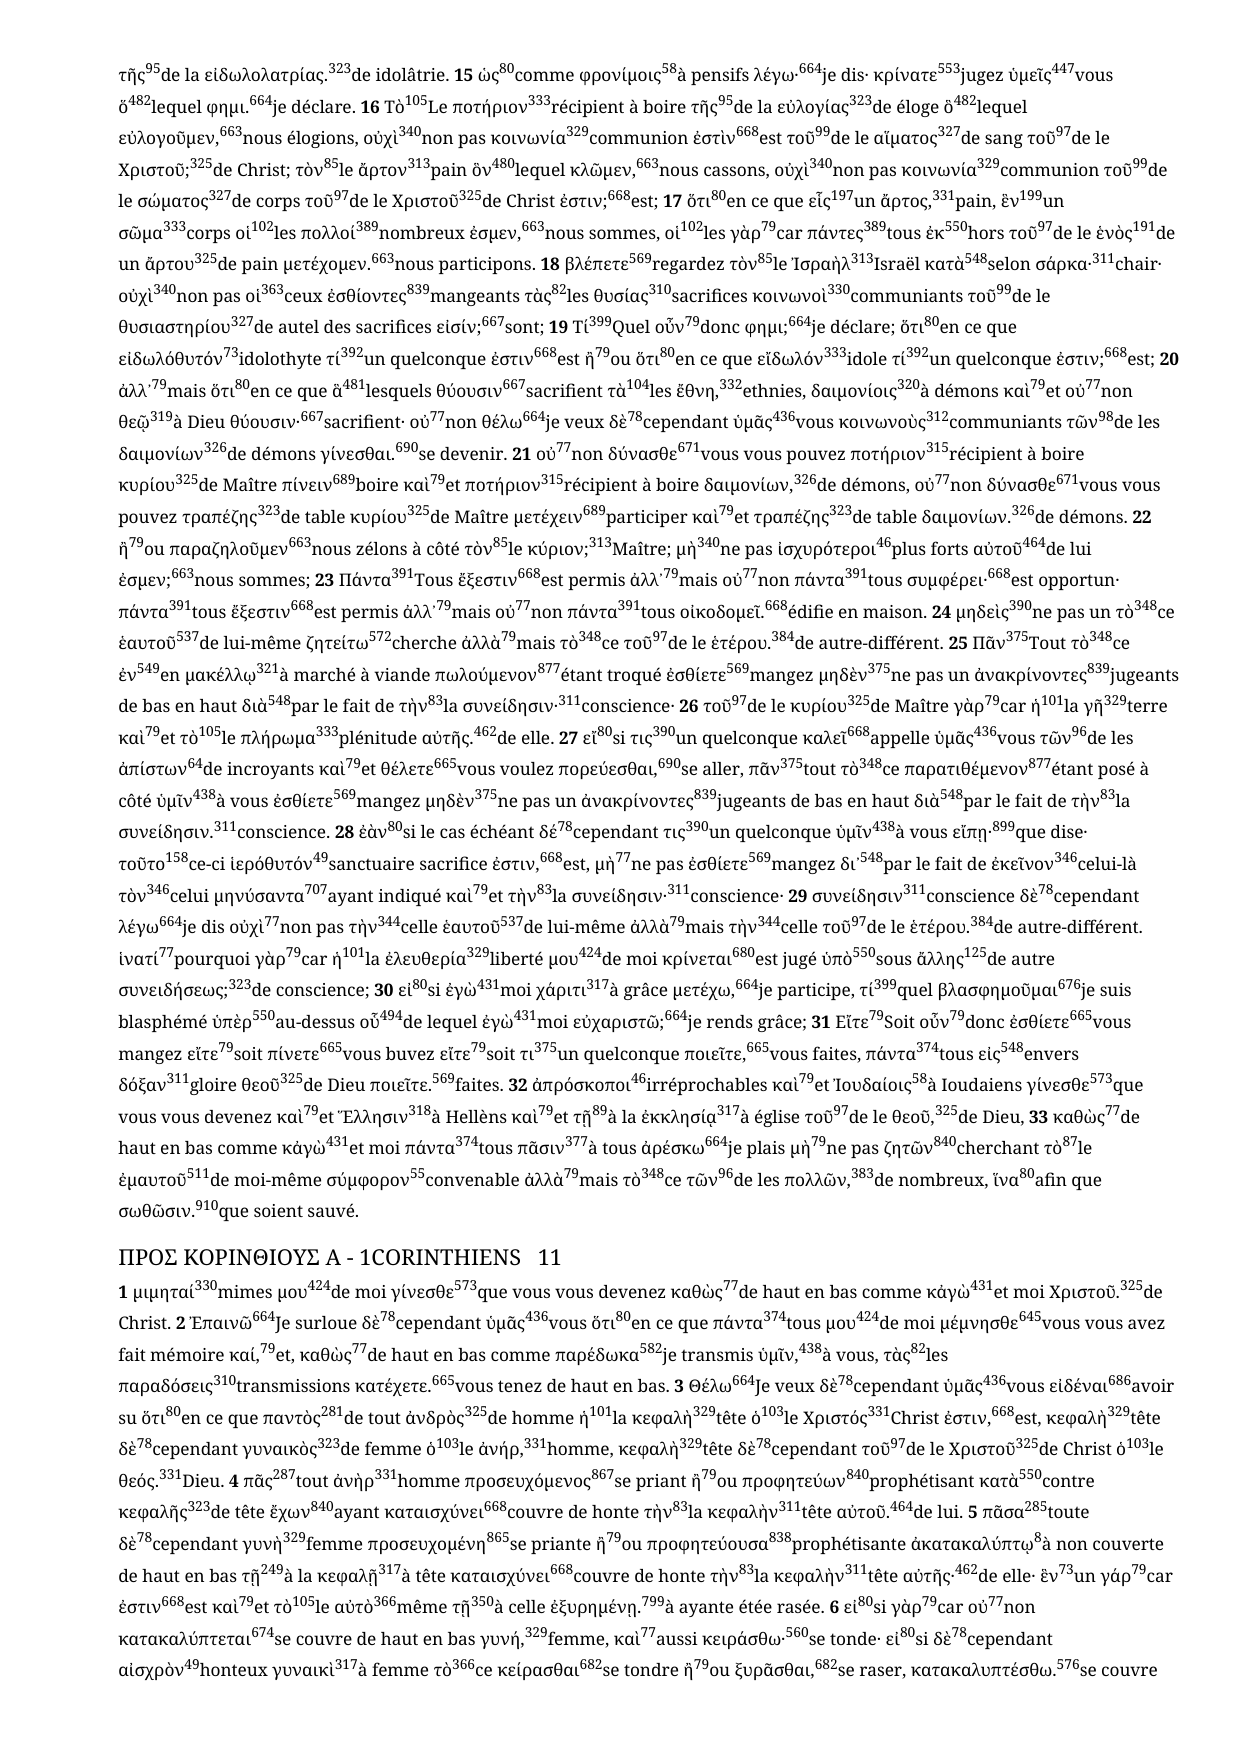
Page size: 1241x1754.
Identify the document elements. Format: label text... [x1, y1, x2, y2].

text 1 μιμηταί330mimes μου424de moi γίνεσθε573que vous vous devenez καθὼς77de haut en bas comme κἀγὼ431et moi Χριστοῦ.325de Christ. 2 Ἐπαινῶ664Je surloue δὲ78cependant ὑμᾶς436vous ὅτι80en ce que πάντα374tous μου424de moi μέμνησθε645vous vous avez fait mémoire καί,79et, καθὼς77de haut en bas comme παρέδωκα582je transmis ὑμῖν,438à vous, τὰς82les παραδόσεις310transmissions κατέχετε.665vous tenez de haut en bas. 3 Θέλω664Je veux δὲ78cependant ὑμᾶς436vous εἰδέναι686avoir su ὅτι80en ce que παντὸς281de tout ἀνδρὸς325de homme ἡ101la κεφαλὴ329tête ὁ103le Χριστός331Christ ἐστιν,668est, κεφαλὴ329tête δὲ78cependant γυναικὸς323de femme ὁ103le ἀνήρ,331homme, κεφαλὴ329tête δὲ78cependant τοῦ97de le Χριστοῦ325de Christ ὁ103le θεός.331Dieu. 4 πᾶς287tout ἀνὴρ331homme προσευχόμενος867se priant ἢ79ou προφητεύων840prophétisant κατὰ550contre κεφαλῆς323de tête ἔχων840ayant καταισχύνει668couvre de honte τὴν83la κεφαλὴν311tête αὐτοῦ.464de lui. 5 πᾶσα285toute δὲ78cependant γυνὴ329femme προσευχομένη865se priante ἢ79ou προφητεύουσα838prophétisante ἀκατακαλύπτῳ8à non couverte de haut en bas τῇ249à la κεφαλῇ317à tête καταισχύνει668couvre de honte τὴν83la κεφαλὴν311tête αὐτῆς·462de elle· ἓν73un γάρ79car ἐστιν668est καὶ79et τὸ105le αὐτὸ366même τῇ350à celle ἐξυρημένῃ.799à ayante étée rasée. 6 εἰ80si γὰρ79car οὐ77non κατακαλύπτεται674se couvre de haut en bas γυνή,329femme, καὶ77aussi κειράσθω·560se tonde· εἰ80si δὲ78cependant αἰσχρὸν49honteux γυναικὶ317à femme τὸ366ce κείρασθαι682se tondre ἢ79ou ξυρᾶσθαι,682se raser, κατακαλυπτέσθω.576se couvre de haut en bas. 7 Ἀνὴρ331Homme μὲν79certes γὰρ79car οὐκ77non ὀφείλει668doit κατακαλύπτεσθαι690se couvrir de haut en bas τὴν243la κεφαλὴν311tête εἰκὼν329icône καὶ79et δόξα329gloire θεοῦ325de Dieu ὑπάρχων·840subsistant· ἡ101la γυνὴ329femme δὲ78cependant δόξα329gloire ἀνδρός325de homme ἐστιν.668est. 8 οὐ77non γάρ79car ἐστιν668est ἀνὴρ331homme ἐκ550hors γυναικὸς323de femme ἀλλὰ79mais γυνὴ329femme ἐξ550hors ἀνδρός·325de homme· 9 καὶ77aussi γὰρ79car οὐκ77non ἐκτίσθη600fut créé ἀνὴρ331homme διὰ548par le fait de τὴν83la γυναῖκα311femme ἀλλὰ79mais γυνὴ329femme διὰ548par le fait de τὸν85le ἄνδρα.313homme. 10 διὰ548par le fait de τοῦτο348ce-ci ὀφείλει668doit ἡ101la γυνὴ329femme ἐξουσίαν311autorité ἔχειν689avoir ἐπὶ550sur τῆς255de la κεφαλῆς323de tête διὰ548par le fait de τοὺς84les ἀγγέλους.312anges. 11 πλὴν79toutefois οὔτε79ni γυνὴ329femme χωρὶς552séparément ἀνδρὸς325de homme οὔτε79ni ἀνὴρ331homme χωρὶς552séparément γυναικὸς323de femme ἐν549en κυρίῳ·319à Maître· 12 ὥσπερ80comme certes γὰρ79car ἡ101la γυνὴ329femme ἐκ550hors τοῦ97de le ἀνδρός,325de homme, οὕτως77ainsi καὶ77aussi ὁ103le ἀνὴρ331homme διὰ550par τῆς95de la γυναικός·323de femme· τὰ365ces δὲ78cependant πάντα288tous ἐκ550hors τοῦ97de le θεοῦ.325de Dieu. 13 Ἐν549En ὑμῖν438à vous αὐτοῖς519à vous-mêmes κρίνατε·553jugez· πρέπον842étant remarquable ἐστὶν668est γυναῖκα311femme ἀκατακάλυπτον2non couverte de haut en bas τῷ91à le θεῷ319à Dieu προσεύχεσθαι;690se prier; 14 οὐδὲ77non cependant ἡ101la φύσις329nature αὐτὴ540elle-même διδάσκει668enseigne ὑμᾶς436vous ὅτι80en ce que ἀνὴρ331homme μὲν79certes ἐὰν80si le cas échéant κομᾷ921que laisse les cheveux pousser ἀτιμία329dévalorisation αὐτῷ458à lui ἐστιν,668est, 15 γυνὴ329femme δὲ78cependant ἐὰν80si le cas échéant κομᾷ921que laisse les cheveux pousser δόξα329gloire αὐτῇ456à elle ἐστιν;668est; ὅτι80en ce que ἡ101la κόμη329chevelure ἀντὶ550contre περιβολαίου327de enveloppe δέδοται654a été donné [αὐτῇ].456[à elle]. 16 Εἰ80Si δέ78cependant τις390un quelconque δοκεῖ668estime φιλόνεικος47ami du conflit εἶναι,689être, ἡμεῖς430nous τοιαύτην136telle συνήθειαν311habitude en commun οὐκ77non ἔχομεν663nous avons οὐδὲ79non cependant αἱ100les ἐκκλησίαι328églises τοῦ97de le θεοῦ.325de Dieu. 17 Τοῦτο348Ce-ci δὲ78cependant παραγγέλλων840annonçant à côté οὐκ77non ἐπαινῶ664je surloue ὅτι80en ce que οὐκ77non εἰς548envers τὸ87le κρεῖσσον55meilleur ἀλλ᾽79mais εἰς548envers τὸ87le ἧσσον55amoindri συνέρχεσθε.671vous vous venez ensemble. 18 πρῶτον77premièrement μὲν77certes γὰρ79car συνερχομένων860de se venants ensemble ὑμῶν441de vous ἐν549en ἐκκλησίᾳ317à église ἀκούω664j'écoute σχίσματα314schismes ἐν549en ὑμῖν438à vous ὑπάρχειν689subsister καὶ79et μέρος315part τι271un quelconque πιστεύω.664je crois. 19 δεῖ668attache de lien γὰρ79car καὶ77aussi αἱρέσεις310hérésies ἐν549en ὑμῖν438à vous εἶναι,689être, ἵνα80afin que [καὶ]77[aussi] οἱ102les δόκιμοι70approuvés φανεροὶ46visibles γένωνται904que se deviennent ἐν549en ὑμῖν.438à vous. 20 Συνερχομένων860de Se venants ensemble οὖν79donc ὑμῶν441de vous ἐπὶ548sur τὸ87le αὐτὸ348même οὐκ77non ἔστιν668est κυριακὸν6d'un Maître δεῖπνον315dîner φαγεῖν·681manger· 21 ἕκαστος390chacun γὰρ79car τὸ247le ἴδιον117en propre δεῖπνον315dîner προλαμβάνει668prend à l'avance ἐν549en τῷ354à ce φαγεῖν,681manger, καὶ79et ὃς390lequel μὲν79certes πεινᾷ668a faim ὃς390lequel δὲ78cependant μεθύει.668délire en ivresse. 22 μὴ340ne pas γὰρ79car οἰκίας310maisons d'habitations οὐκ77non ἔχετε665vous avez εἰς548envers τὸ482ce ἐσθίειν689manger καὶ79et πίνειν;689boire; ἢ79ou τῆς95de la ἐκκλησίας323de église τοῦ97de le θεοῦ325de Dieu καταφρονεῖτε,665vous méprisez, καὶ79et καταισχύνετε665vous couvrez de honte τοὺς345ceux μὴ77ne pas ἔχοντας;821ayants; τί399quel εἴπω895que je dise ὑμῖν;438à vous; ἐπαινέσω895que je surloue ὑμᾶς;436vous; ἐν549en τούτῳ354à ce-ci οὐκ77non ἐπαινῶ.664je surloue. 23 Ἐγὼ431Moi γὰρ79car παρέλαβον582je pris à côté ἀπὸ550au loin τοῦ97de le κυρίου,325de Maître, ὃ482lequel καὶ77aussi παρέδωκα582je transmis ὑμῖν,438à vous, ὅτι80en ce que ὁ103le κύριος331Maître Ἰησοῦς331Iésous ἐν549en τῇ89à la νυκτὶ317à nuit ᾗ484à laquelle παρεδίδετο636était transmis ἔλαβεν586prit ἄρτον313pain 24 καὶ79et εὐχαριστήσας721ayant rendu grâce ἔκλασεν586cassa καὶ79et εἶπεν·586dit· τοῦτό366ce-ci μού424de moi ἐστιν668est τὸ105le σῶμα333corps τὸ500ce ὑπὲρ550au-dessus ὑμῶν·441de vous· τοῦτο348ce-ci ποιεῖτε569faites εἰς548envers τὴν83la ἐμὴν216mienne ἀνάμνησιν.311remémoration. 25 ὡσαύτως77de même καὶ77aussi τὸ87le ποτήριον315récipient à boire μετὰ548après τὸ348ce δειπνῆσαι681dîner λέγων·840disant· τοῦτο158ce-ci τὸ105le ποτήριον333récipient à boire ἡ101la καινὴ20nouvelle διαθήκη329disposition ἐστὶν668est ἐν549en τῷ93à le ἐμῷ226à mien αἵματι·321à sang· τοῦτο348ce-ci ποιεῖτε,569faites, ὁσάκις77toutes les fois ἐὰν340si le cas échéant πίνητε,918que vous buviez, εἰς548envers τὴν83la ἐμὴν216mienne ἀνάμνησιν.311remémoration. 26 ὁσάκις77toutes les fois γὰρ79car ἐὰν340si le cas échéant ἐσθίητε918que vous mangiez τὸν85le ἄρτον313pain τοῦτον138celui-ci καὶ79et τὸ87le ποτήριον315récipient à boire πίνητε,918que vous buviez, τὸν85le θάνατον313trépas τοῦ97de le κυρίου325de Maître καταγγέλλετε665vous annoncez de haut en bas ἄχρι80jusqu'à l'extrémité οὗ494de lequel ἔλθῃ.899que vienne. 27 Ὥστε80De sorte que ὃς498lequel ἂν340le cas échéant ἐσθίῃ921que mange τὸν85le ἄρτον313pain ἢ79ou πίνῃ921que boive τὸ87le ποτήριον315récipient à boire τοῦ97de le κυρίου325de Maître ἀναξίως,77indignement, ἔνοχος47tenu au-dedans ἔσται612se sera τοῦ99de le σώματος327de corps καὶ79et τοῦ99de le αἵματος327de sang τοῦ97de le κυρίου.325de Maître. 28 δοκιμαζέτω572éprouve δὲ78cependant ἄνθρωπος331être humain ἑαυτὸν528lui-même καὶ79et οὕτως77ainsi ἐκ550hors τοῦ97de le ἄρτου325de pain ἐσθιέτω572mange καὶ79et ἐκ550hors τοῦ99de le ποτηρίου327de récipient à boire πινέτω·572boive· 29 ὁ364celui γὰρ79car ἐσθίων840mangeant καὶ79et πίνων840buvant κρίμα315objet de jugement ἑαυτῷ533à lui-même ἐσθίει668mange καὶ79et πίνει668boit μὴ77ne pas διακρίνων840jugeant à travers τὸ87le σῶμα.315corps. 30 διὰ548par le fait de τοῦτο348ce-ci ἐν549en ὑμῖν438à vous πολλοὶ389nombreux ἀσθενεῖς70infirmes καὶ79et ἄρρωστοι70malades καὶ79et κοιμῶνται679sont mis au coucher ἱκανοί.70assez-importants. 31 εἰ80si δὲ78cependant ἑαυτοὺς506nous-mêmes διεκρίνομεν,620nous jugions à travers, οὐκ77non ἂν340le cas échéant ἐκρινόμεθα·632nous étions jugé· 32 κρινόμενοι890étants jugés δὲ78cependant ὑπὸ550sous [τοῦ]97[de le] κυρίου325de Maître παιδευόμεθα,675nous sommes éduqués, ἵνα80afin que μὴ77ne pas σὺν549avec τῷ91à le κόσμῳ319à monde κατακριθῶμεν.906que nous soyons jugé contre. 33 Ὥστε,80De sorte que, ἀδελφοί336frères μου,424de moi, συνερχόμενοι866se venants ensemble εἰς548envers τὸ348ce φαγεῖν681manger ἀλλήλους501les uns les autres ἐκδέχεσθε.573que vous vous attendez. 34 εἴ80si τις390un quelconque πεινᾷ,668a faim, ἐν549en οἴκῳ319à maison ἐσθιέτω,572mange, ἵνα80afin que μὴ77ne pas εἰς548envers κρίμα315objet de jugement συνέρχησθε.924que vous vous veniez ensemble. τὰ86les δὲ78cependant λοιπὰ374restants ὡς80comme ἂν340le cas échéant ἔλθω895que je vienne διατάξομαι.608je m'ordonnerai au-travers. [118, 1276, 1181, 1682]
text ΠΡΟΣ ΚΟΡΙΝΘΙΟΥΣ Α - 1CORINTHIENS 11 [118, 1241, 1181, 1271]
text 1 Οὐ77Non θέλω664je veux γὰρ79car ὑμᾶς436vous ἀγνοεῖν,689méconnaître, ἀδελφοί,336frères, ὅτι80en ce que οἱ102les πατέρες330pères ἡμῶν423de nous πάντες389tous ὑπὸ548sous τὴν83la νεφέλην311nuée ἦσαν624étaient καὶ79et πάντες389tous διὰ550par τῆς95de la θαλάσσης323de mer διῆλθον585passèrent à travers 2 καὶ79et πάντες389tous εἰς548envers τὸν85le Μωϋσῆν313Môusês ἐβαπτίσαντο591se baptisèrent ἐν549en τῇ89à la νεφέλῃ317à nuée καὶ79et ἐν549en τῇ89à la θαλάσσῃ317à mer 3 καὶ79et πάντες389tous τὸ87le αὐτὸ140même πνευματικὸν6soufflique βρῶμα315aliment ἔφαγον585mangèrent 4 καὶ79et πάντες389tous τὸ87le αὐτὸ140même πνευματικὸν6soufflique ἔπιον585burent πόμα·315breuvage· ἔπινον624buvaient γὰρ79car ἐκ550hors πνευματικῆς63de soufflique ἀκολουθούσης832de suivante πέτρας,323de roche, ἡ101la δὲ78cependant πέτρα329roche ἦν625était ὁ103le Χριστός.331Christ. 5 Ἀλλ᾽79Mais οὐκ77non ἐν549en τοῖς90à les πλείοσιν9à plus nombreusement αὐτῶν463de eux εὐδόκησεν586estima en bien ὁ103le θεός,331Dieu, κατεστρώθησαν599furent étendu de haut en bas γὰρ79car ἐν549en τῇ89à la ἐρήμῳ.57à déserte. 6 Ταῦτα365Ces-ci δὲ78cependant τύποι330modèles frappés ἡμῶν423de nous ἐγενήθησαν,599furent devenu, εἰς548envers τὸ348ce μὴ77ne pas εἶναι689être ἡμᾶς416nous ἐπιθυμητὰς312désireurs en fureur κακῶν,66de malicieux, καθὼς77de haut en bas comme κἀκεῖνοι363et ceux-là ἐπεθύμησαν.585désirèrent en fureur. 7 μηδὲ79ni cependant εἰδωλολάτραι330idolâtres γίνεσθε573que vous vous devenez καθώς77de haut en bas comme τινες389des quelconques αὐτῶν,463de eux, ὥσπερ80comme certes γέγραπται·654a été graphé· ἐκάθισεν586assit ὁ103le λαὸς331peuple φαγεῖν681manger καὶ79et πεῖν681boire καὶ79et ἀνέστησαν585redressèrent παίζειν.689gaminer. 8 μηδὲ79ni cependant πορνεύωμεν,916que nous pornions, καθώς77de haut en bas comme τινες389des quelconques αὐτῶν463de eux ἐπόρνευσαν585pornèrent καὶ79et ἔπεσαν585tombèrent μιᾷ183à une ἡμέρᾳ317à journée εἴκοσι194vingt τρεῖς194trois χιλιάδες.328milliers. 9 μηδὲ79ni cependant ἐκπειράζωμεν916que nous mettions en tentation à l'excès τὸν85le Χριστόν,313Christ, καθώς77de haut en bas comme τινες389des quelconques αὐτῶν463de eux ἐξεπείρασαν585mirent en tentation à l'excès καὶ79et ὑπὸ550sous τῶν96de les ὄφεων324de serpents ἀπώλλυντο.635étaient dépéri. 10 μηδὲ79ni cependant γογγύζετε,569murmurez, καθάπερ77tout comme τινὲς389des quelconques αὐτῶν463de eux ἐγόγγυσαν585murmurèrent καὶ79et ἀπώλοντο591se dépérirent ὑπὸ550sous τοῦ97de le ὀλοθρευτοῦ.325de périsseur. 11 ταῦτα365ces-ci δὲ78cependant τυπικῶς77typiquement συνέβαινεν625arrivait avec ἐκείνοις,351à ceux-là, ἐγράφη600fut graphé δὲ78cependant πρὸς548vers νουθεσίαν311admonition ἡμῶν,423de nous, εἰς548envers οὓς479lesquels τὰ104les τέλη332achèvements τῶν96de les αἰώνων324de ères κατήντηκεν.642a atteint à l'encontre. 12 Ὥστε80De sorte que ὁ364celui δοκῶν840estimant ἑστάναι686avoir dressé βλεπέτω572regarde μὴ80ne pas πέσῃ.899que tombe. 13 πειρασμὸς331tentation ὑμᾶς436vous οὐκ77non εἴληφεν642a pris εἰ551si μὴ77ne pas ἀνθρώπινος·71humain· πιστὸς47croyable δὲ78cependant ὁ103le θεός,331Dieu, ὃς498lequel οὐκ77non ἐάσει606concédera ὑμᾶς436vous πειρασθῆναι683être mis en tentation ὑπὲρ548au-dessus ὃ482lequel δύνασθε671vous vous pouvez ἀλλὰ79mais ποιήσει606fera σὺν549avec τῷ91à le πειρασμῷ319à tentation καὶ77aussi τὴν83la ἔκβασιν311issue τοῦ360de ce δύνασθαι690se pouvoir ὑπενεγκεῖν.681supporter. 14 Διόπερ,79C'est pourquoi certes, ἀγαπητοί75aimés μου,424de moi, φεύγετε569fuyez ἀπὸ550au loin τῆς95de la εἰδωλολατρίας.323de idolâtrie. 15 ὡς80comme φρονίμοις58à pensifs λέγω·664je dis· κρίνατε553jugez ὑμεῖς447vous ὅ482lequel φημι.664je déclare. 16 Τὸ105Le ποτήριον333récipient à boire τῆς95de la εὐλογίας323de éloge ὃ482lequel εὐλογοῦμεν,663nous élogions, οὐχὶ340non pas κοινωνία329communion ἐστὶν668est τοῦ99de le αἵματος327de sang τοῦ97de le Χριστοῦ;325de Christ; τὸν85le ἄρτον313pain ὃν480lequel κλῶμεν,663nous cassons, οὐχὶ340non pas κοινωνία329communion τοῦ99de le σώματος327de corps τοῦ97de le Χριστοῦ325de Christ ἐστιν;668est; 17 ὅτι80en ce que εἷς197un ἄρτος,331pain, ἓν199un σῶμα333corps οἱ102les πολλοί389nombreux ἐσμεν,663nous sommes, οἱ102les γὰρ79car πάντες389tous ἐκ550hors τοῦ97de le ἑνὸς191de un ἄρτου325de pain μετέχομεν.663nous participons. 18 βλέπετε569regardez τὸν85le Ἰσραὴλ313Israël κατὰ548selon σάρκα·311chair· οὐχὶ340non pas οἱ363ceux ἐσθίοντες839mangeants τὰς82les θυσίας310sacrifices κοινωνοὶ330communiants τοῦ99de le θυσιαστηρίου327de autel des sacrifices εἰσίν;667sont; 19 Τί399Quel οὖν79donc φημι;664je déclare; ὅτι80en ce que εἰδωλόθυτόν73idolothyte τί392un quelconque ἐστιν668est ἢ79ou ὅτι80en ce que εἴδωλόν333idole τί392un quelconque ἐστιν;668est; 20 ἀλλ᾽79mais ὅτι80en ce que ἃ481lesquels θύουσιν667sacrifient τὰ104les ἔθνη,332ethnies, δαιμονίοις320à démons καὶ79et οὐ77non θεῷ319à Dieu θύουσιν·667sacrifient· οὐ77non θέλω664je veux δὲ78cependant ὑμᾶς436vous κοινωνοὺς312communiants τῶν98de les δαιμονίων326de démons γίνεσθαι.690se devenir. 21 οὐ77non δύνασθε671vous vous pouvez ποτήριον315récipient à boire κυρίου325de Maître πίνειν689boire καὶ79et ποτήριον315récipient à boire δαιμονίων,326de démons, οὐ77non δύνασθε671vous vous pouvez τραπέζης323de table κυρίου325de Maître μετέχειν689participer καὶ79et τραπέζης323de table δαιμονίων.326de démons. 22 ἢ79ou παραζηλοῦμεν663nous zélons à côté τὸν85le κύριον;313Maître; μὴ340ne pas ἰσχυρότεροι46plus forts αὐτοῦ464de lui ἐσμεν;663nous sommes; 23 Πάντα391Tous ἔξεστιν668est permis ἀλλ᾽79mais οὐ77non πάντα391tous συμφέρει·668est opportun· πάντα391tous ἔξεστιν668est permis ἀλλ᾽79mais οὐ77non πάντα391tous οἰκοδομεῖ.668édifie en maison. 24 μηδεὶς390ne pas un τὸ348ce ἑαυτοῦ537de lui-même ζητείτω572cherche ἀλλὰ79mais τὸ348ce τοῦ97de le ἑτέρου.384de autre-différent. 25 Πᾶν375Tout τὸ348ce ἐν549en μακέλλῳ321à marché à viande πωλούμενον877étant troqué ἐσθίετε569mangez μηδὲν375ne pas un ἀνακρίνοντες839jugeants de bas en haut διὰ548par le fait de τὴν83la συνείδησιν·311conscience· 26 τοῦ97de le κυρίου325de Maître γὰρ79car ἡ101la γῆ329terre καὶ79et τὸ105le πλήρωμα333plénitude αὐτῆς.462de elle. 27 εἴ80si τις390un quelconque καλεῖ668appelle ὑμᾶς436vous τῶν96de les ἀπίστων64de incroyants καὶ79et θέλετε665vous voulez πορεύεσθαι,690se aller, πᾶν375tout τὸ348ce παρατιθέμενον877étant posé à côté ὑμῖν438à vous ἐσθίετε569mangez μηδὲν375ne pas un ἀνακρίνοντες839jugeants de bas en haut διὰ548par le fait de τὴν83la συνείδησιν.311conscience. 28 ἐὰν80si le cas échéant δέ78cependant τις390un quelconque ὑμῖν438à vous εἴπῃ·899que dise· τοῦτο158ce-ci ἱερόθυτόν49sanctuaire sacrifice ἐστιν,668est, μὴ77ne pas ἐσθίετε569mangez δι᾽548par le fait de ἐκεῖνον346celui-là τὸν346celui μηνύσαντα707ayant indiqué καὶ79et τὴν83la συνείδησιν·311conscience· 29 συνείδησιν311conscience δὲ78cependant λέγω664je dis οὐχὶ77non pas τὴν344celle ἑαυτοῦ537de lui-même ἀλλὰ79mais τὴν344celle τοῦ97de le ἑτέρου.384de autre-différent. ἱνατί77pourquoi γὰρ79car ἡ101la ἐλευθερία329liberté μου424de moi κρίνεται680est jugé ὑπὸ550sous ἄλλης125de autre συνειδήσεως;323de conscience; 30 εἰ80si ἐγὼ431moi χάριτι317à grâce μετέχω,664je participe, τί399quel βλασφημοῦμαι676je suis blasphémé ὑπὲρ550au-dessus οὗ494de lequel ἐγὼ431moi εὐχαριστῶ;664je rends grâce; 31 Εἴτε79Soit οὖν79donc ἐσθίετε665vous mangez εἴτε79soit πίνετε665vous buvez εἴτε79soit τι375un quelconque ποιεῖτε,665vous faites, πάντα374tous εἰς548envers δόξαν311gloire θεοῦ325de Dieu ποιεῖτε.569faites. 32 ἀπρόσκοποι46irréprochables καὶ79et Ἰουδαίοις58à Ioudaiens γίνεσθε573que vous vous devenez καὶ79et Ἕλλησιν318à Hellèns καὶ79et τῇ89à la ἐκκλησίᾳ317à église τοῦ97de le θεοῦ,325de Dieu, 33 καθὼς77de haut en bas comme κἀγὼ431et moi πάντα374tous πᾶσιν377à tous ἀρέσκω664je plais μὴ79ne pas ζητῶν840cherchant τὸ87le ἐμαυτοῦ511de moi-même σύμφορον55convenable ἀλλὰ79mais τὸ348ce τῶν96de les πολλῶν,383de nombreux, ἵνα80afin que σωθῶσιν.910que soient sauvé. [118, 59, 1181, 1223]
